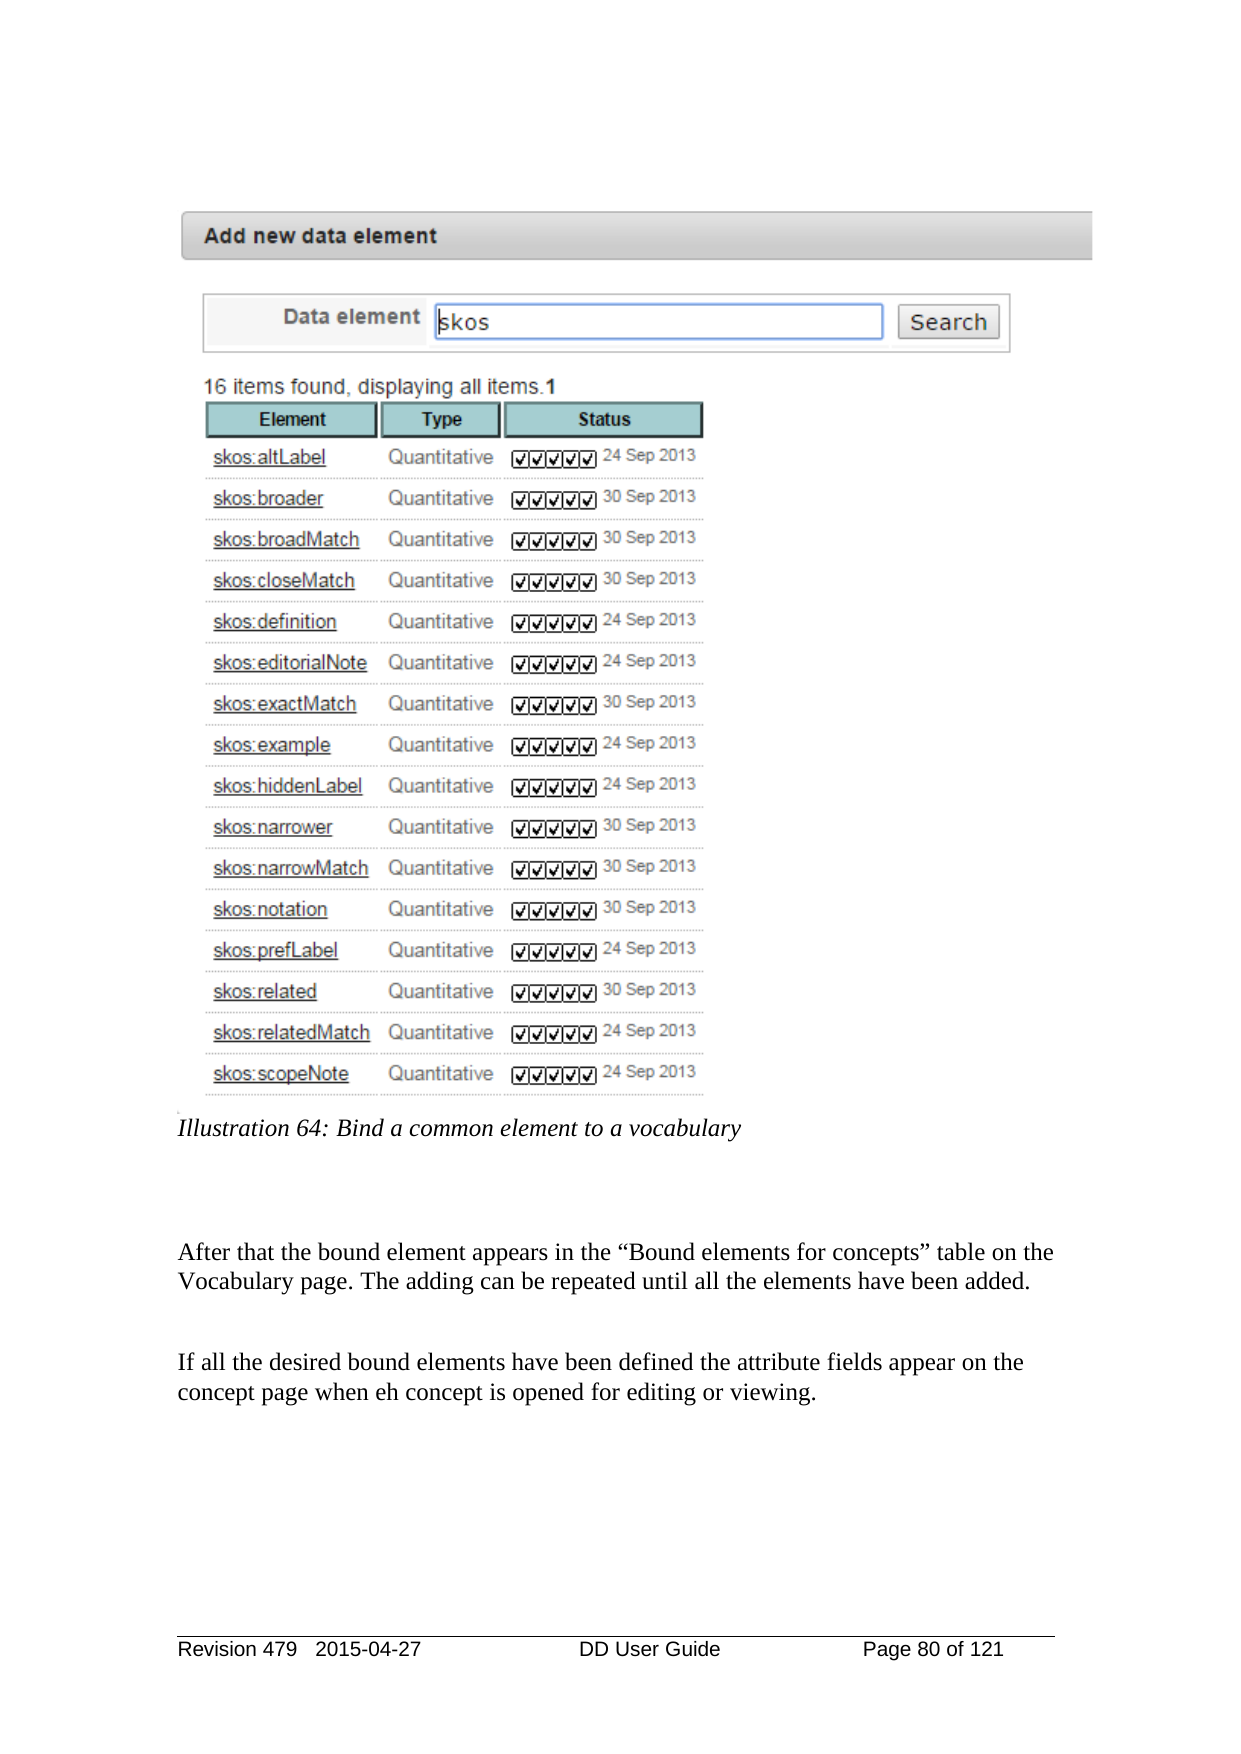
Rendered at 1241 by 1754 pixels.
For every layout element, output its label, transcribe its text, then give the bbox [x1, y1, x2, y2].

picture [177, 210, 1093, 1114]
text Illustration 64: Bind a common element to a vocabulary [177, 1114, 1092, 1142]
text After that the bound element appears in the “Bound elements for concepts” table on the Vocabulary page. The adding can be repeated until all the elements have been added. [177, 1237, 1092, 1295]
text If all the desired bound elements have been defined the attribute fields appear on the concept page when eh concept is opened for editing or viewing. [177, 1347, 1092, 1405]
